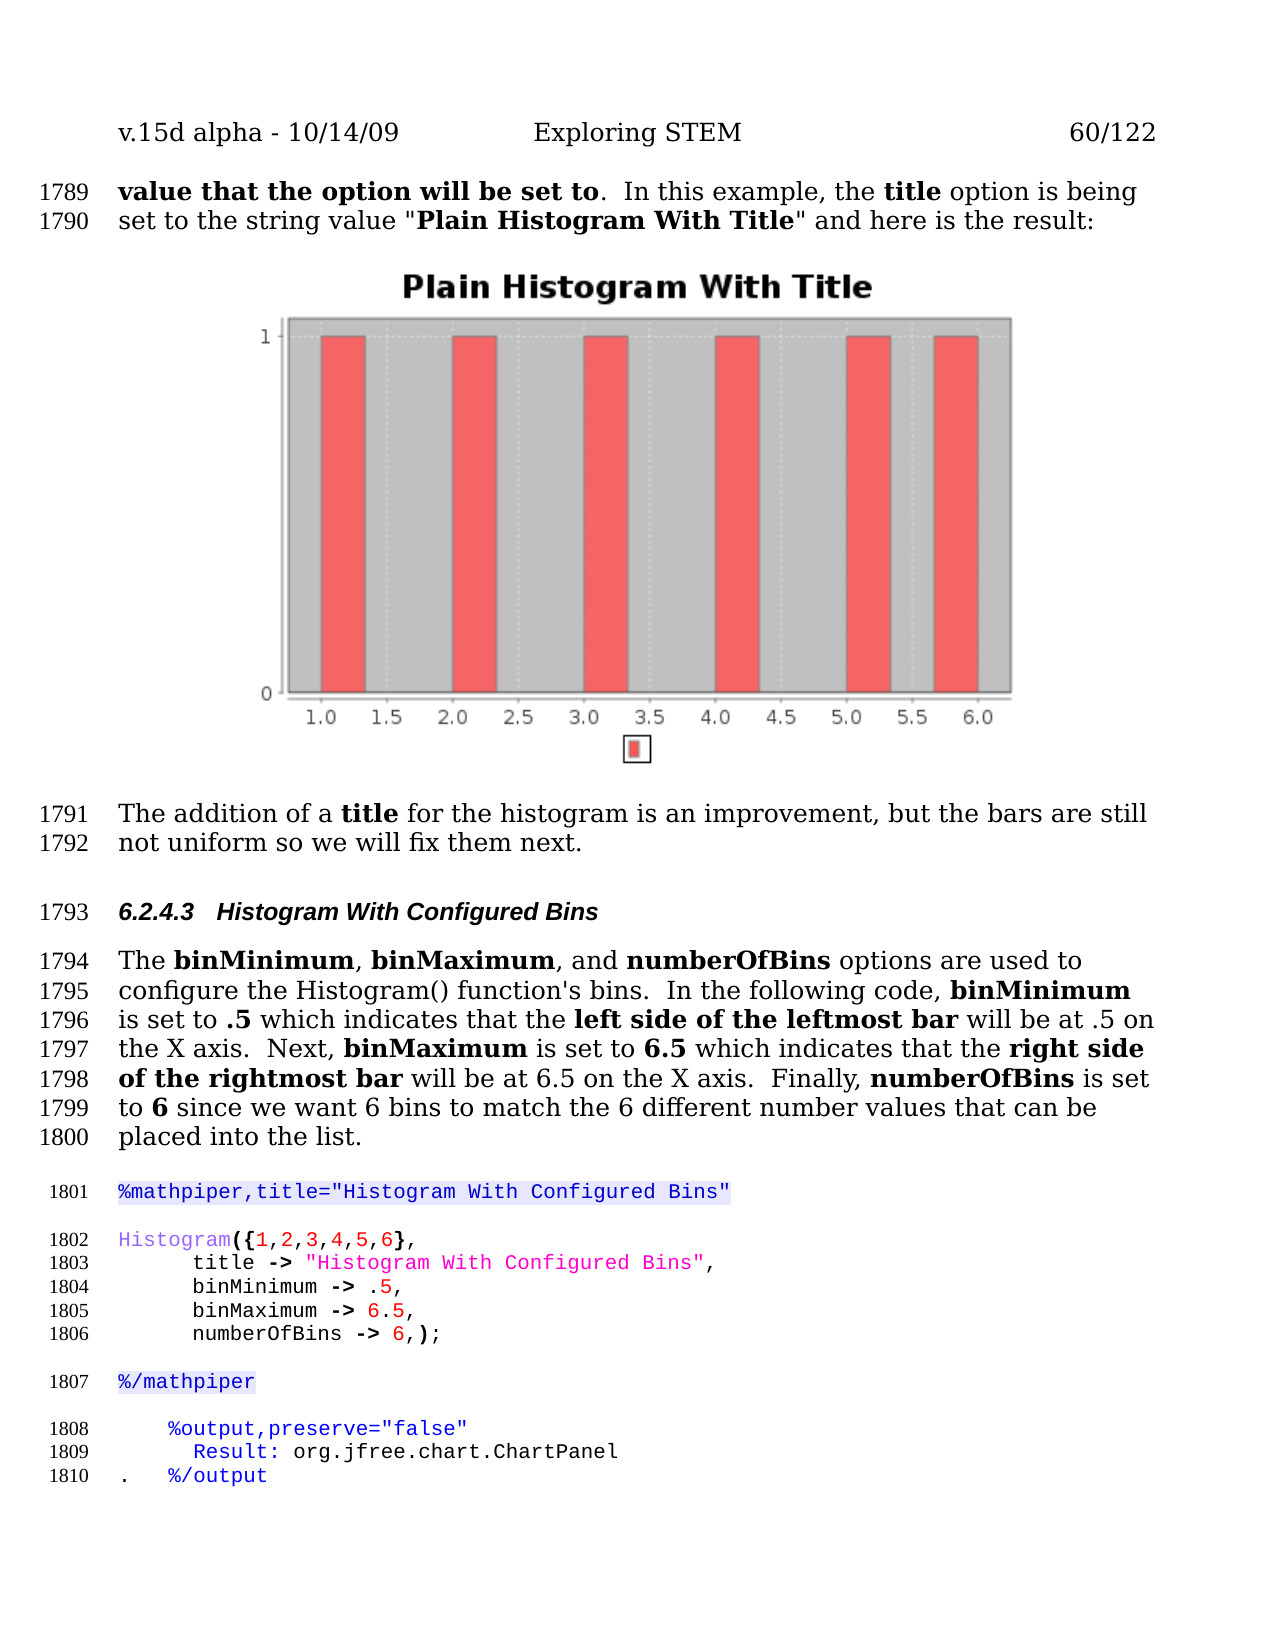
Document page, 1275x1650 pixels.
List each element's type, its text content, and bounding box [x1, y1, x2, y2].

text value that the option will be set to. In this example, the title option is being set to the string value "Plain Histogram With Title" and here is the result: [118, 177, 1157, 236]
subtitle Histogram With Configured Bins [118, 897, 1157, 925]
picture [245, 267, 1030, 765]
text . %/output [118, 1465, 1157, 1489]
text binMaximum -> 6.5, [118, 1300, 1157, 1323]
text The binMinimum, binMaximum, and numberOfBins options are used to configure the Histogram() function's bins. In the following code, binMinimum is set to .5 which indicates that the left side of the leftmost bar will be at .5 on the X axis. Next, binMaximum is set to 6.5 which indicates that the right side of the rightmost bar will be at 6.5 on the X axis. Finally, numberOfBins is set to 6 since we want 6 bins to match the 6 different number values that can be placed into the list. [118, 946, 1157, 1152]
text title -> "Histogram With Configured Bins", [118, 1252, 1157, 1276]
text Result: org.jfree.chart.ChartPanel [118, 1442, 1157, 1465]
text The addition of a title for the histogram is an improvement, but the bars are still not uniform so we will fix them next. [118, 799, 1157, 858]
text %/mathpiper [118, 1371, 1157, 1394]
text numberOfBins -> 6,); [118, 1323, 1157, 1347]
text %mathpiper,title="Histogram With Configured Bins" [118, 1181, 1157, 1205]
text Histogram({1,2,3,4,5,6}, [118, 1229, 1157, 1252]
text binMinimum -> .5, [118, 1276, 1157, 1300]
text %output,preserve="false" [118, 1418, 1157, 1442]
